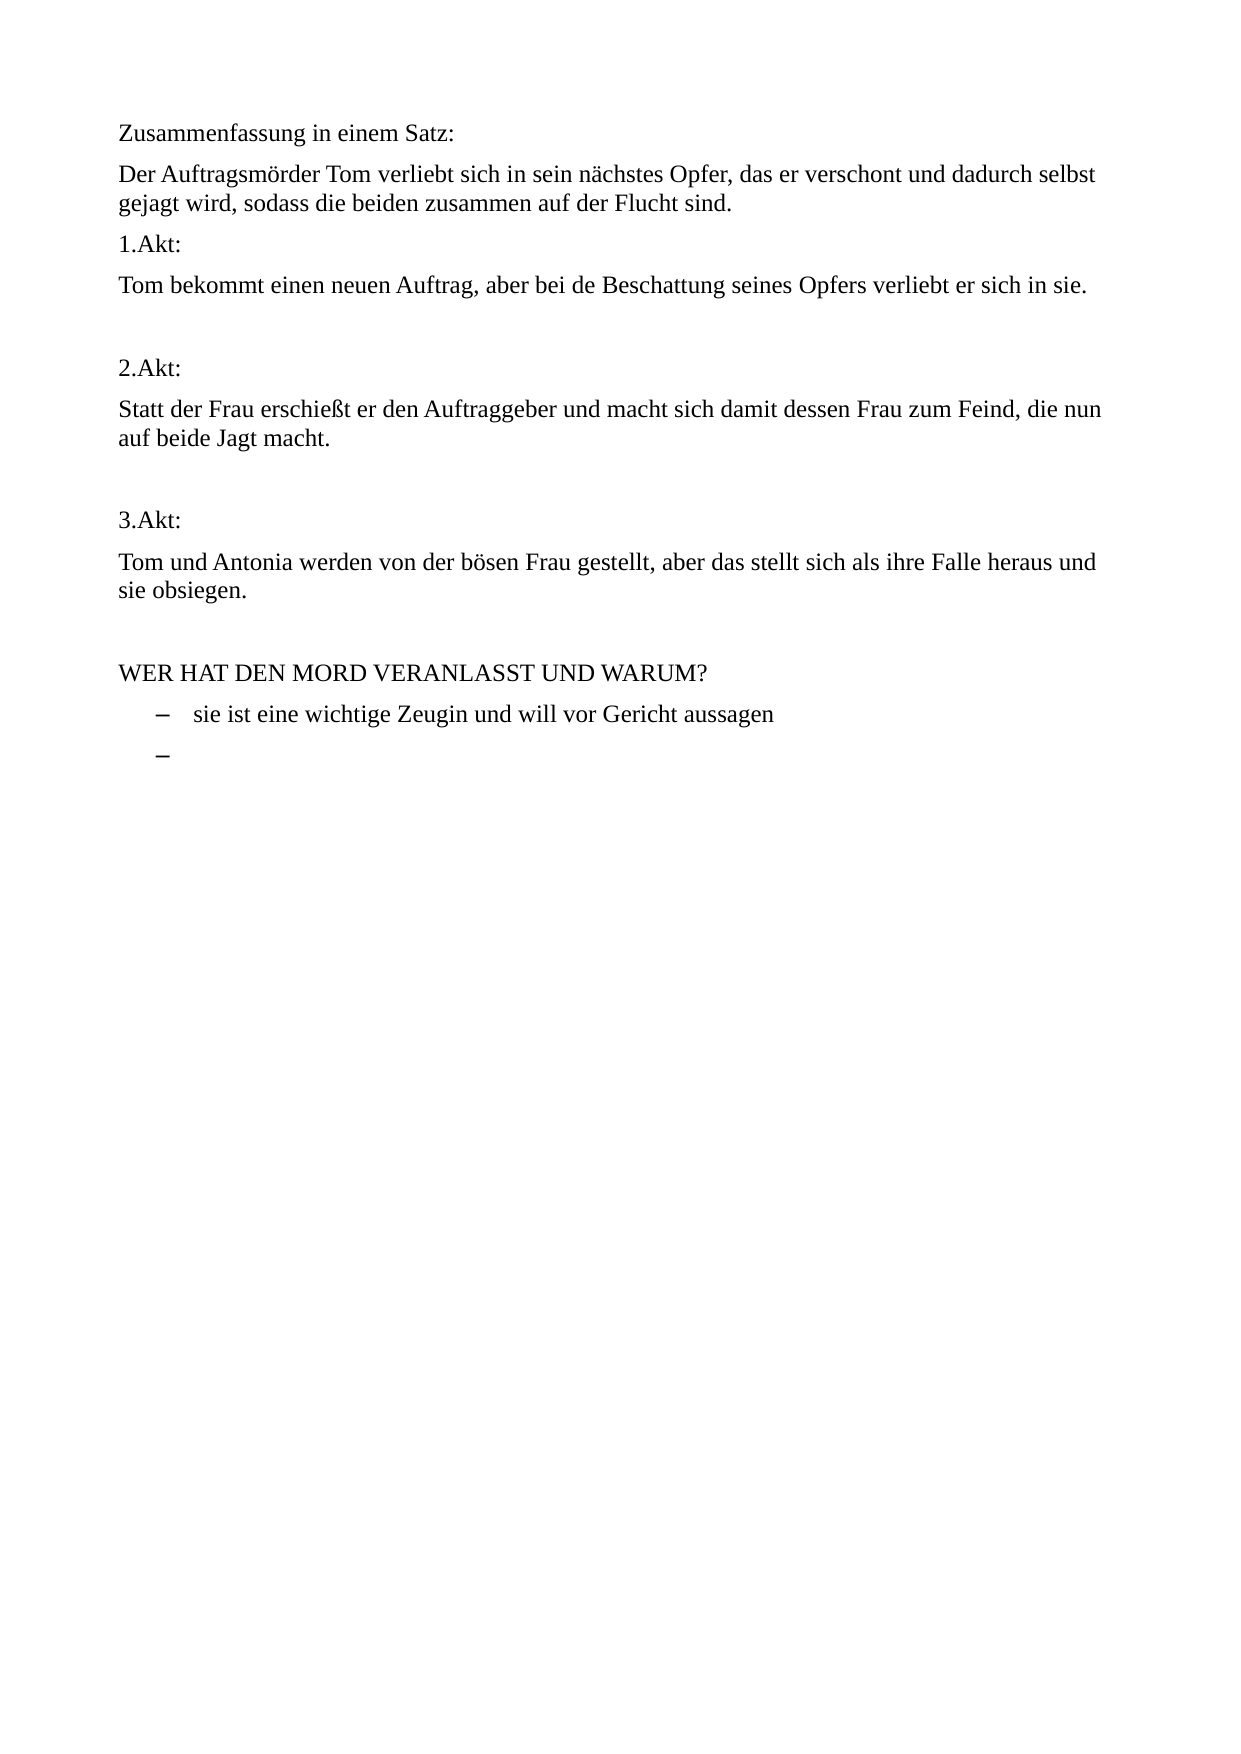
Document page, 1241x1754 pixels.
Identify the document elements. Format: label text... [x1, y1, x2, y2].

text Statt der Frau erschießt er den Auftraggeber und macht sich damit dessen Frau zum Feind, die nun auf beide Jagt macht. [118, 394, 1122, 452]
text 1.Akt: [118, 229, 1122, 258]
text WER HAT DEN MORD VERANLASST UND WARUM? [118, 658, 1122, 687]
text 2.Akt: [118, 353, 1122, 382]
text Tom bekommt einen neuen Auftrag, aber bei de Beschattung seines Opfers verliebt er sich in sie. [118, 271, 1122, 299]
text Zusammenfassung in einem Satz: [118, 118, 1122, 147]
text Der Auftragsmörder Tom verliebt sich in sein nächstes Opfer, das er verschont und dadurch selbst gejagt wird, sodass die beiden zusammen auf der Flucht sind. [118, 159, 1122, 217]
text Tom und Antonia werden von der bösen Frau gestellt, aber das stellt sich als ihre Falle heraus und sie obsiegen. [118, 547, 1122, 604]
text 3.Akt: [118, 506, 1122, 534]
list sie ist eine wichtige Zeugin und will vor Gericht aussagen [156, 699, 1122, 728]
